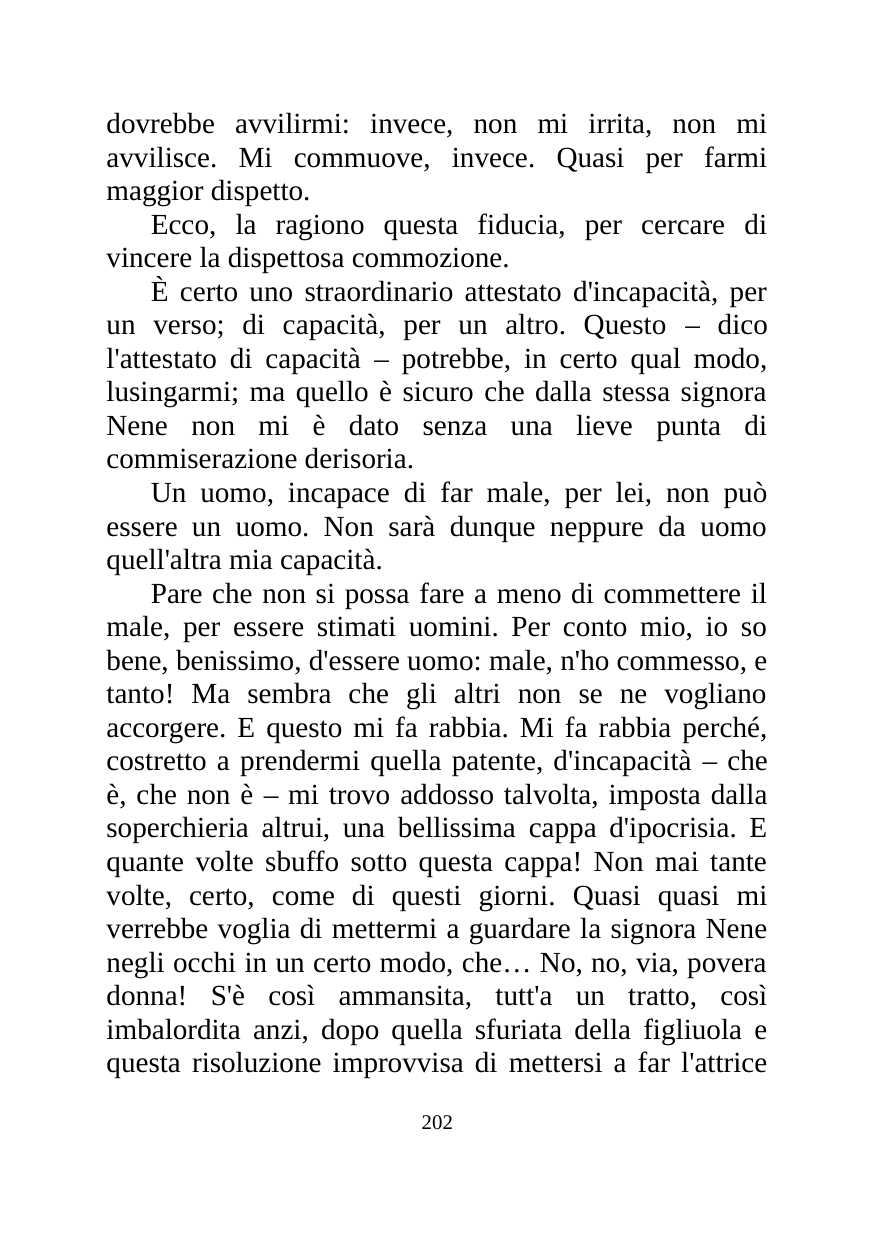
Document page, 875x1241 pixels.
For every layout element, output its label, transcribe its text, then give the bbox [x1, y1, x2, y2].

text Pare che non si possa fare a meno di commettere il male, per essere stimati uomini. Per conto mio, io so bene, benissimo, d'essere uomo: male, n'ho commesso, e tanto! Ma sembra che gli altri non se ne vogliano accorgere. E questo mi fa rabbia. Mi fa rabbia perché, costretto a prendermi quella patente, d'incapacità – che è, che non è – mi trovo addosso talvolta, imposta dalla soperchieria altrui, una bellissima cappa d'ipocrisia. E quante volte sbuffo sotto questa cappa! Non mai tante volte, certo, come di questi giorni. Quasi quasi mi verrebbe voglia di mettermi a guardare la signora Nene negli occhi in un certo modo, che… No, no, via, povera donna! S'è così ammansita, tutt'a un tratto, così imbalordita anzi, dopo quella sfuriata della figliuola e questa risoluzione improvvisa di mettersi a far l'attrice [106, 576, 768, 1079]
text È certo uno straordinario attestato d'incapacità, per un verso; di capacità, per un altro. Questo – dico l'attestato di capacità – potrebbe, in certo qual modo, lusingarmi; ma quello è sicuro che dalla stessa signora Nene non mi è dato senza una lieve punta di commiserazione derisoria. [106, 274, 768, 475]
text Un uomo, incapace di far male, per lei, non può essere un uomo. Non sarà dunque neppure da uomo quell'altra mia capacità. [106, 475, 768, 576]
text dovrebbe avvilirmi: invece, non mi irrita, non mi avvilisce. Mi commuove, invece. Quasi per farmi maggior dispetto. [106, 106, 768, 207]
text Ecco, la ragiono questa fiducia, per cercare di vincere la dispettosa commozione. [106, 207, 768, 274]
